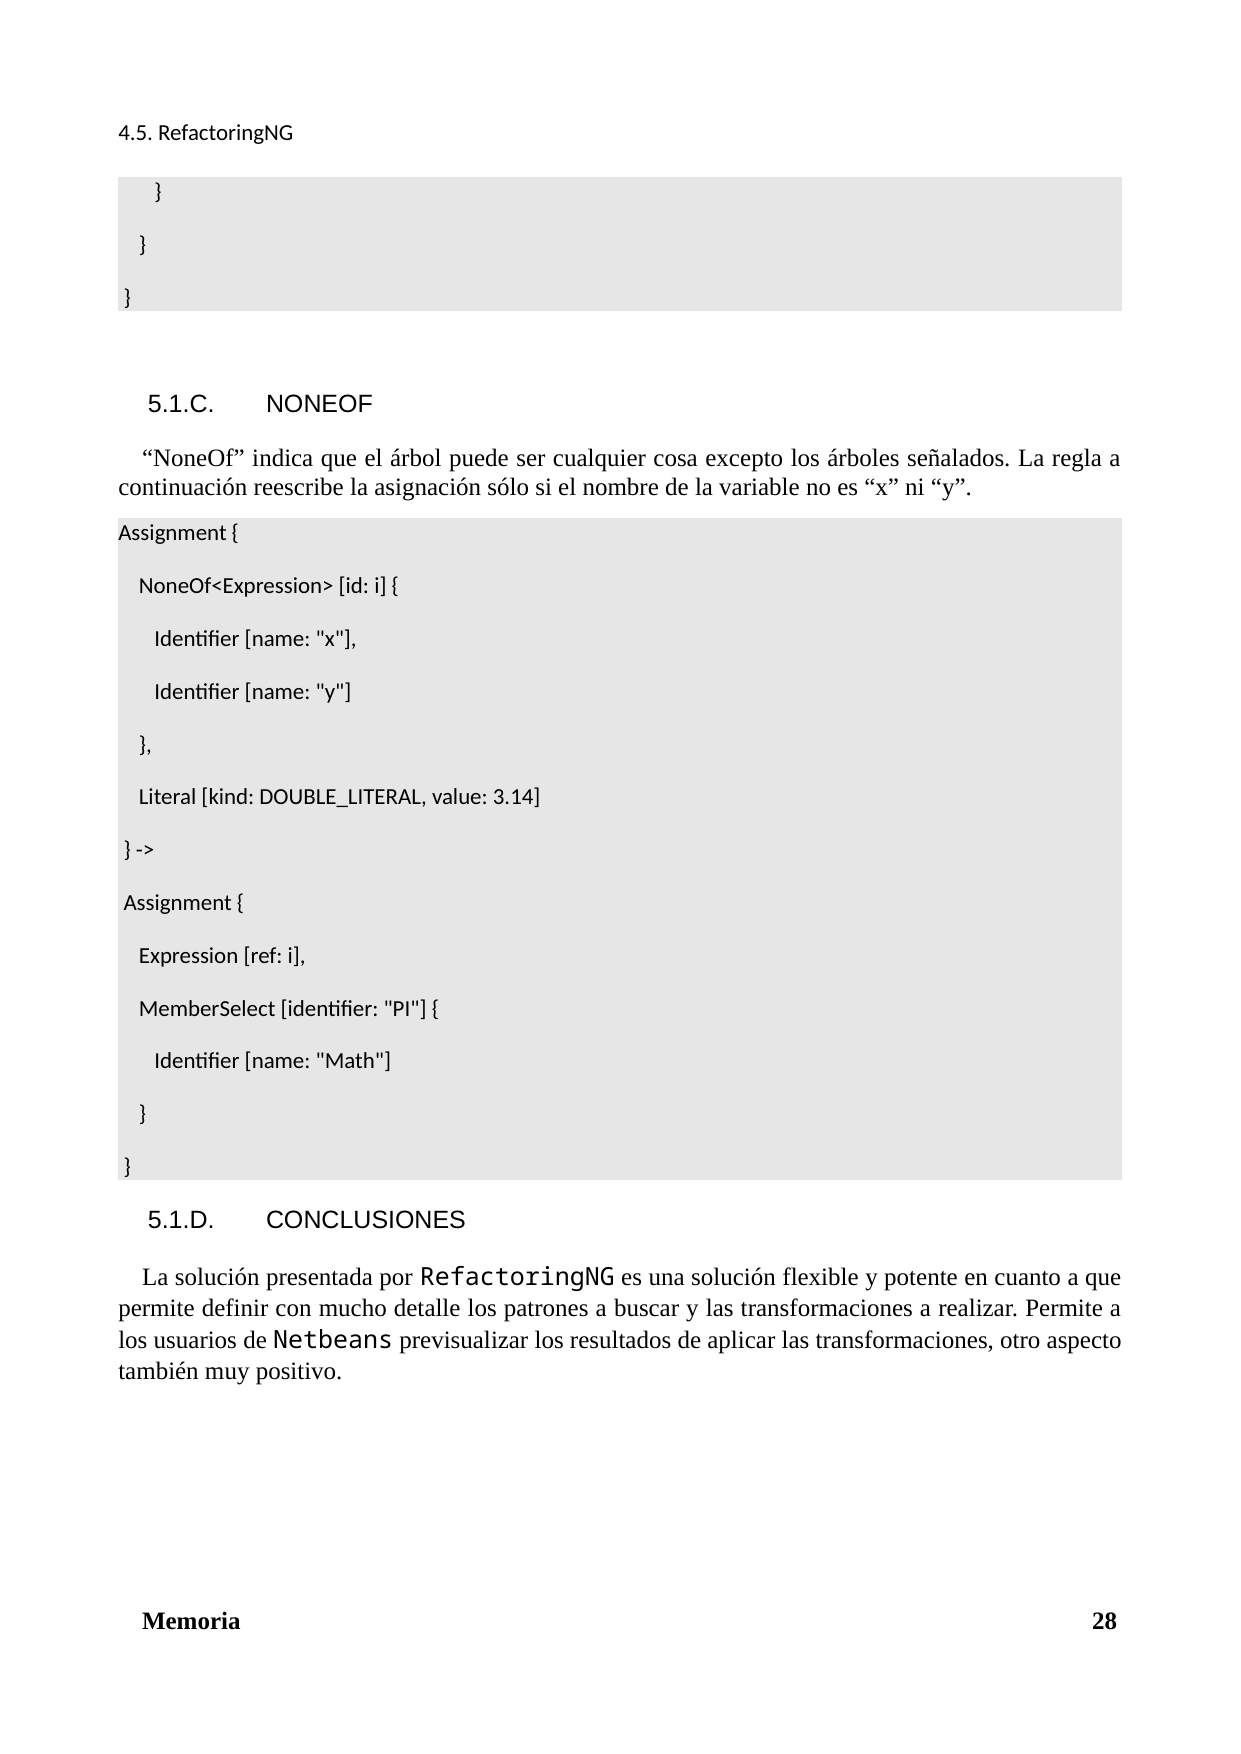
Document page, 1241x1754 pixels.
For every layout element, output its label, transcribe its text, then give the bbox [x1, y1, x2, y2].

text Assignment { [118, 888, 1122, 916]
subtitle Conclusiones [148, 1205, 1122, 1234]
text MemberSelect [identifier: "PI"] { [118, 994, 1122, 1022]
text } [118, 230, 1122, 258]
text } [118, 283, 1122, 311]
text “NoneOf” indica que el árbol puede ser cualquier cosa excepto los árboles señalados. La regla a continuación reescribe la asignación sólo si el nombre de la variable no es “x” ni “y”. [118, 443, 1122, 501]
text Identifier [name: "x"], [118, 624, 1122, 652]
text Assignment { [118, 518, 1122, 546]
text Identifier [name: "y"] [118, 677, 1122, 705]
text } [118, 1152, 1122, 1180]
text NoneOf<Expression> [id: i] { [118, 571, 1122, 599]
text Literal [kind: DOUBLE_LITERAL, value: 3.14] [118, 782, 1122, 811]
subtitle NoneOf [148, 389, 1122, 418]
text La solución presentada por RefactoringNG es una solución flexible y potente en cuanto a que permite definir con mucho detalle los patrones a buscar y las transformaciones a realizar. Permite a los usuarios de Netbeans previsualizar los resultados de aplicar las transformaciones, otro aspecto también muy positivo. [118, 1259, 1122, 1384]
text }, [118, 730, 1122, 758]
text } [118, 1099, 1122, 1127]
text } -> [118, 835, 1122, 863]
text Identifier [name: "Math"] [118, 1047, 1122, 1074]
text Expression [ref: i], [118, 941, 1122, 969]
text } [118, 177, 1122, 205]
